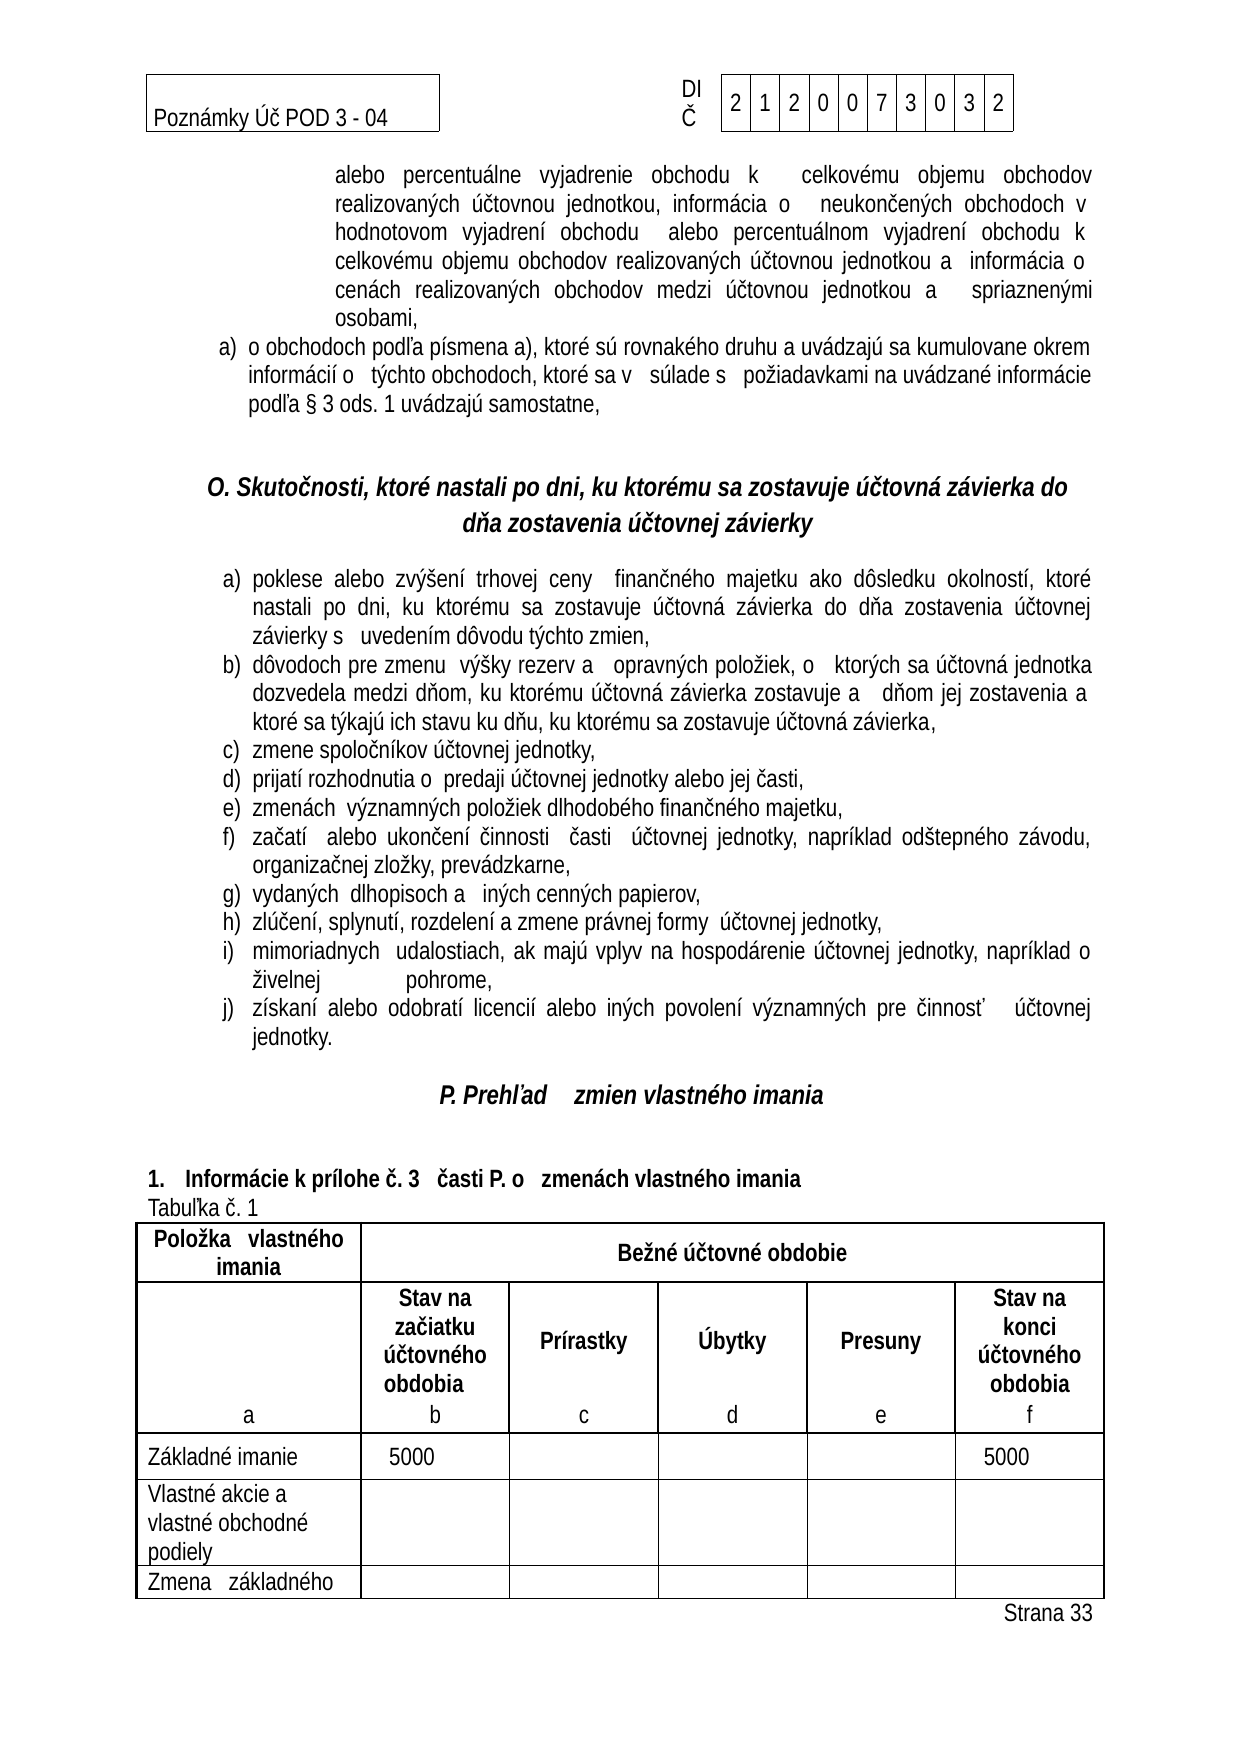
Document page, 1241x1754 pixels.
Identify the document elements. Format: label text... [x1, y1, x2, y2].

table_cell Stav na konci účtovného obdobia [956, 1283, 1103, 1398]
table_cell e [808, 1398, 954, 1432]
table_cell a [138, 1398, 360, 1432]
table_cell d [659, 1398, 806, 1432]
table_cell Vlastné akcie a vlastné obchodné podiely [138, 1480, 360, 1565]
list zlúčení, splynutí, rozdelení a zmene právnej formy účtovnej jednotky, [223, 907, 1093, 936]
table_cell c [510, 1398, 657, 1432]
table_cell [659, 1480, 807, 1565]
table_cell [808, 1434, 955, 1479]
table_cell [659, 1434, 807, 1479]
table_cell [362, 1566, 509, 1598]
table_cell [808, 1566, 955, 1598]
list zmene spoločníkov účtovnej jednotky, [223, 736, 1093, 764]
list získaní alebo odobratí licencií alebo iných povolení významných pre činnosť účtovnej jednotky. [223, 993, 1093, 1051]
list Informácie k prílohe č. 3 časti P. o zmenách vlastného imania [148, 1164, 1093, 1193]
list poklese alebo zvýšení trhovej ceny finančného majetku ako dôsledku okolností, ktoré nastali po dni, ku ktorému sa zostavuje účtovná závierka do dňa zostavenia účtovnej závierky s uvedením dôvodu týchto zmien, [223, 564, 1093, 649]
text P. Prehľad zmien vlastného imania [185, 1079, 1093, 1110]
table_cell Zmena základného [138, 1566, 360, 1598]
table_cell [956, 1480, 1103, 1565]
table_header Položka vlastného imania [138, 1224, 360, 1281]
table_cell [510, 1566, 658, 1598]
table_cell Prírastky [510, 1283, 657, 1398]
list o obchodoch podľa písmena a), ktoré sú rovnakého druhu a uvádzajú sa kumulovane okrem informácií o týchto obchodoch, ktoré sa v súlade s požiadavkami na uvádzané informácie podľa § 3 ods. 1 uvádzajú samostatne, [218, 332, 1093, 418]
list dôvodoch pre zmenu výšky rezerv a opravných položiek, o ktorých sa účtovná jednotka dozvedela medzi dňom, ku ktorému účtovná závierka zostavuje a dňom jej zostavenia a ktoré sa týkajú ich stavu ku dňu, ku ktorému sa zostavuje účtovná závierka, [223, 649, 1093, 736]
list zmenách významných položiek dlhodobého finančného majetku, [223, 793, 1093, 821]
table_cell Úbytky [659, 1283, 806, 1398]
table_cell [808, 1480, 955, 1565]
table_cell Stav na začiatku účtovného obdobia [362, 1283, 508, 1398]
list prijatí rozhodnutia o predaji účtovnej jednotky alebo jej časti, [223, 764, 1093, 793]
text O. Skutočnosti, ktoré nastali po dni, ku ktorému sa zostavuje účtovná závierka do dňa zostavenia účtovnej závierky [185, 472, 1093, 538]
table_cell [138, 1283, 360, 1398]
table_cell [659, 1566, 807, 1598]
table_cell [510, 1434, 658, 1479]
list mimoriadnych udalostiach, ak majú vplyv na hospodárenie účtovnej jednotky, napríklad o živelnej pohrome, [223, 936, 1093, 993]
table_cell b [362, 1398, 508, 1432]
table_cell 5000 [362, 1434, 509, 1479]
table_cell f [956, 1398, 1103, 1432]
table_header Bežné účtovné obdobie [362, 1224, 1103, 1281]
text Tabuľka č. 1 [148, 1193, 1093, 1222]
list vydaných dlhopisoch a iných cenných papierov, [223, 879, 1093, 907]
list začatí alebo ukončení činnosti časti účtovnej jednotky, napríklad odštepného závodu, organizačnej zložky, prevádzkarne, [223, 821, 1093, 879]
table_cell [956, 1566, 1103, 1598]
list alebo percentuálne vyjadrenie obchodu k celkovému objemu obchodov realizovaných účtovnou jednotkou, informácia o neukončených obchodoch v hodnotovom vyjadrení obchodu alebo percentuálnom vyjadrení obchodu k celkovému objemu obchodov realizovaných účtovnou jednotkou a informácia o cenách realizovaných obchodov medzi účtovnou jednotkou a spriaznenými osobami, [298, 160, 1093, 332]
table_cell 5000 [956, 1434, 1103, 1479]
table_cell [510, 1480, 658, 1565]
table_cell Presuny [808, 1283, 954, 1398]
table_cell [362, 1480, 509, 1565]
table_cell Základné imanie [138, 1434, 360, 1479]
